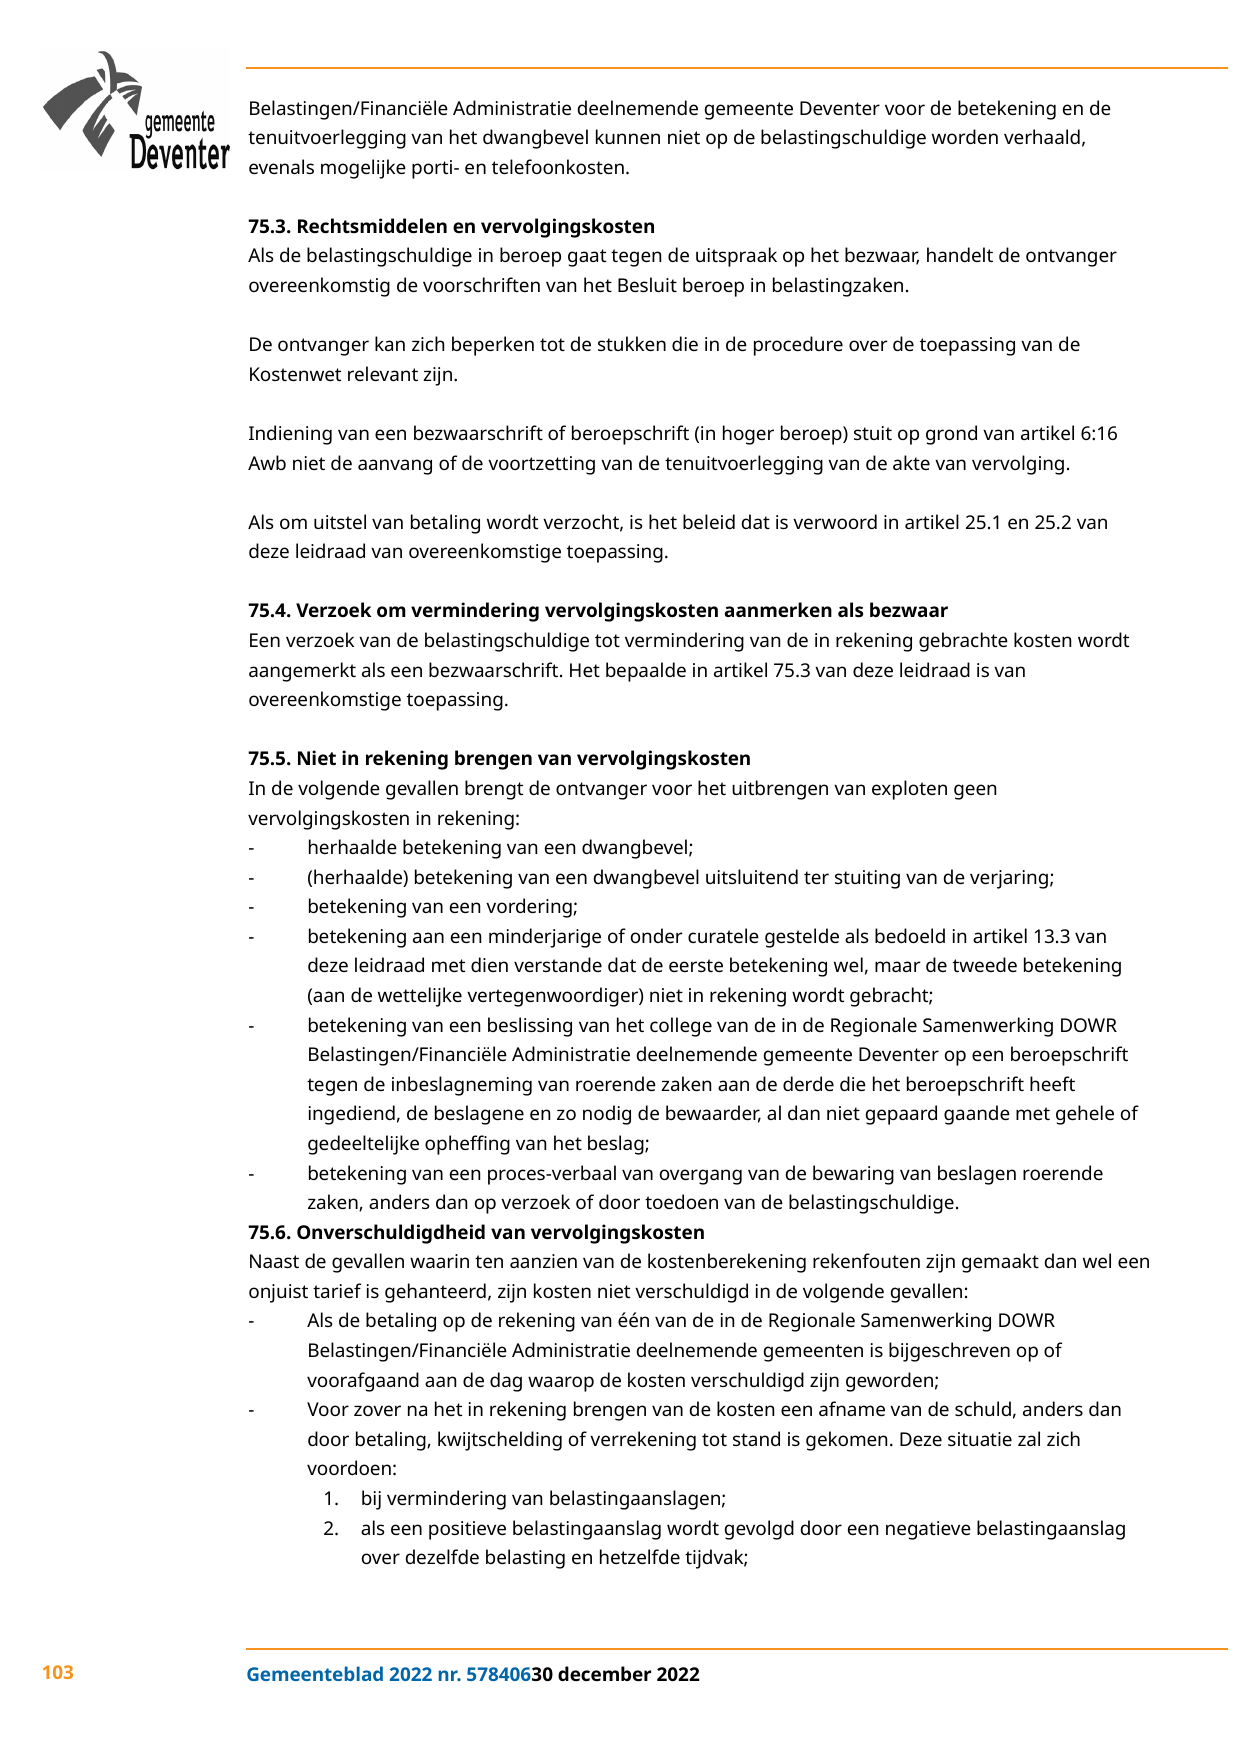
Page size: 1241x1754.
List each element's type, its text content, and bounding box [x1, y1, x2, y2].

list Als de betaling op de rekening van één van de in de Regionale Samenwerking DOWR Belastingen/Financiële Administratie deelnemende gemeenten is bijgeschreven op of voorafgaand aan de dag waarop de kosten verschuldigd zijn geworden; [248, 1308, 1152, 1393]
list als een positieve belastingaanslag wordt gevolgd door een negatieve belastingaanslag over dezelfde belasting en hetzelfde tijdvak; [323, 1515, 1152, 1570]
list (herhaalde) betekening van een dwangbevel uitsluitend ter stuiting van de verjaring; [248, 864, 1152, 890]
text Als om uitstel van betaling wordt verzocht, is het beleid dat is verwoord in artikel 25.1 en 25.2 van deze leidraad van overeenkomstige toepassing. [248, 509, 1152, 564]
list betekening van een vordering; [248, 893, 1152, 919]
list betekening van een beslissing van het college van de in de Regionale Samenwerking DOWR Belastingen/Financiële Administratie deelnemende gemeente Deventer op een beroepschrift tegen de inbeslagneming van roerende zaken aan de derde die het beroepschrift heeft ingediend, de beslagene en zo nodig de bewaarder, al dan niet gepaard gaande met gehele of gedeeltelijke opheffing van het beslag; [248, 1012, 1152, 1156]
text De ontvanger kan zich beperken tot de stukken die in de procedure over de toepassing van de Kostenwet relevant zijn. [248, 331, 1152, 387]
list bij vermindering van belastingaanslagen; [323, 1485, 1152, 1511]
list betekening aan een minderjarige of onder curatele gestelde als bedoeld in artikel 13.3 van deze leidraad met dien verstande dat de eerste betekening wel, maar de tweede betekening (aan de wettelijke vertegenwoordiger) niet in rekening wordt gebracht; [248, 923, 1152, 1008]
text 75.3. Rechtsmiddelen en vervolgingskosten [248, 213, 1152, 239]
text Naast de gevallen waarin ten aanzien van de kostenberekening rekenfouten zijn gemaakt dan wel een onjuist tarief is gehanteerd, zijn kosten niet verschuldigd in de volgende gevallen: [248, 1248, 1152, 1304]
text In de volgende gevallen brengt de ontvanger voor het uitbrengen van exploten geen vervolgingskosten in rekening: [248, 775, 1152, 831]
text Een verzoek van de belastingschuldige tot vermindering van de in rekening gebrachte kosten wordt aangemerkt als een bezwaarschrift. Het bepaalde in artikel 75.3 van deze leidraad is van overeenkomstige toepassing. [248, 627, 1152, 712]
list Voor zover na het in rekening brengen van de kosten een afname van de schuld, anders dan door betaling, kwijtschelding of verrekening tot stand is gekomen. Deze situatie zal zich voordoen: [248, 1396, 1152, 1481]
text 75.6. Onverschuldigdheid van vervolgingskosten [248, 1219, 1152, 1245]
text 75.4. Verzoek om vermindering vervolgingskosten aanmerken als bezwaar [248, 598, 1152, 623]
list betekening van een proces-verbaal van overgang van de bewaring van beslagen roerende zaken, anders dan op verzoek of door toedoen van de belastingschuldige. [248, 1160, 1152, 1215]
text Indiening van een bezwaarschrift of beroepschrift (in hoger beroep) stuit op grond van artikel 6:16 Awb niet de aanvang of de voortzetting van de tenuitvoerlegging van de akte van vervolging. [248, 420, 1152, 476]
list herhaalde betekening van een dwangbevel; [248, 834, 1152, 860]
text 75.5. Niet in rekening brengen van vervolgingskosten [248, 746, 1152, 771]
text Als de belastingschuldige in beroep gaat tegen de uitspraak op het bezwaar, handelt de ontvanger overeenkomstig de voorschriften van het Besluit beroep in belastingzaken. [248, 243, 1152, 298]
picture [41, 47, 231, 172]
text Belastingen/Financiële Administratie deelnemende gemeente Deventer voor de betekening en de tenuitvoerlegging van het dwangbevel kunnen niet op de belastingschuldige worden verhaald, evenals mogelijke porti- en telefoonkosten. [248, 95, 1152, 180]
